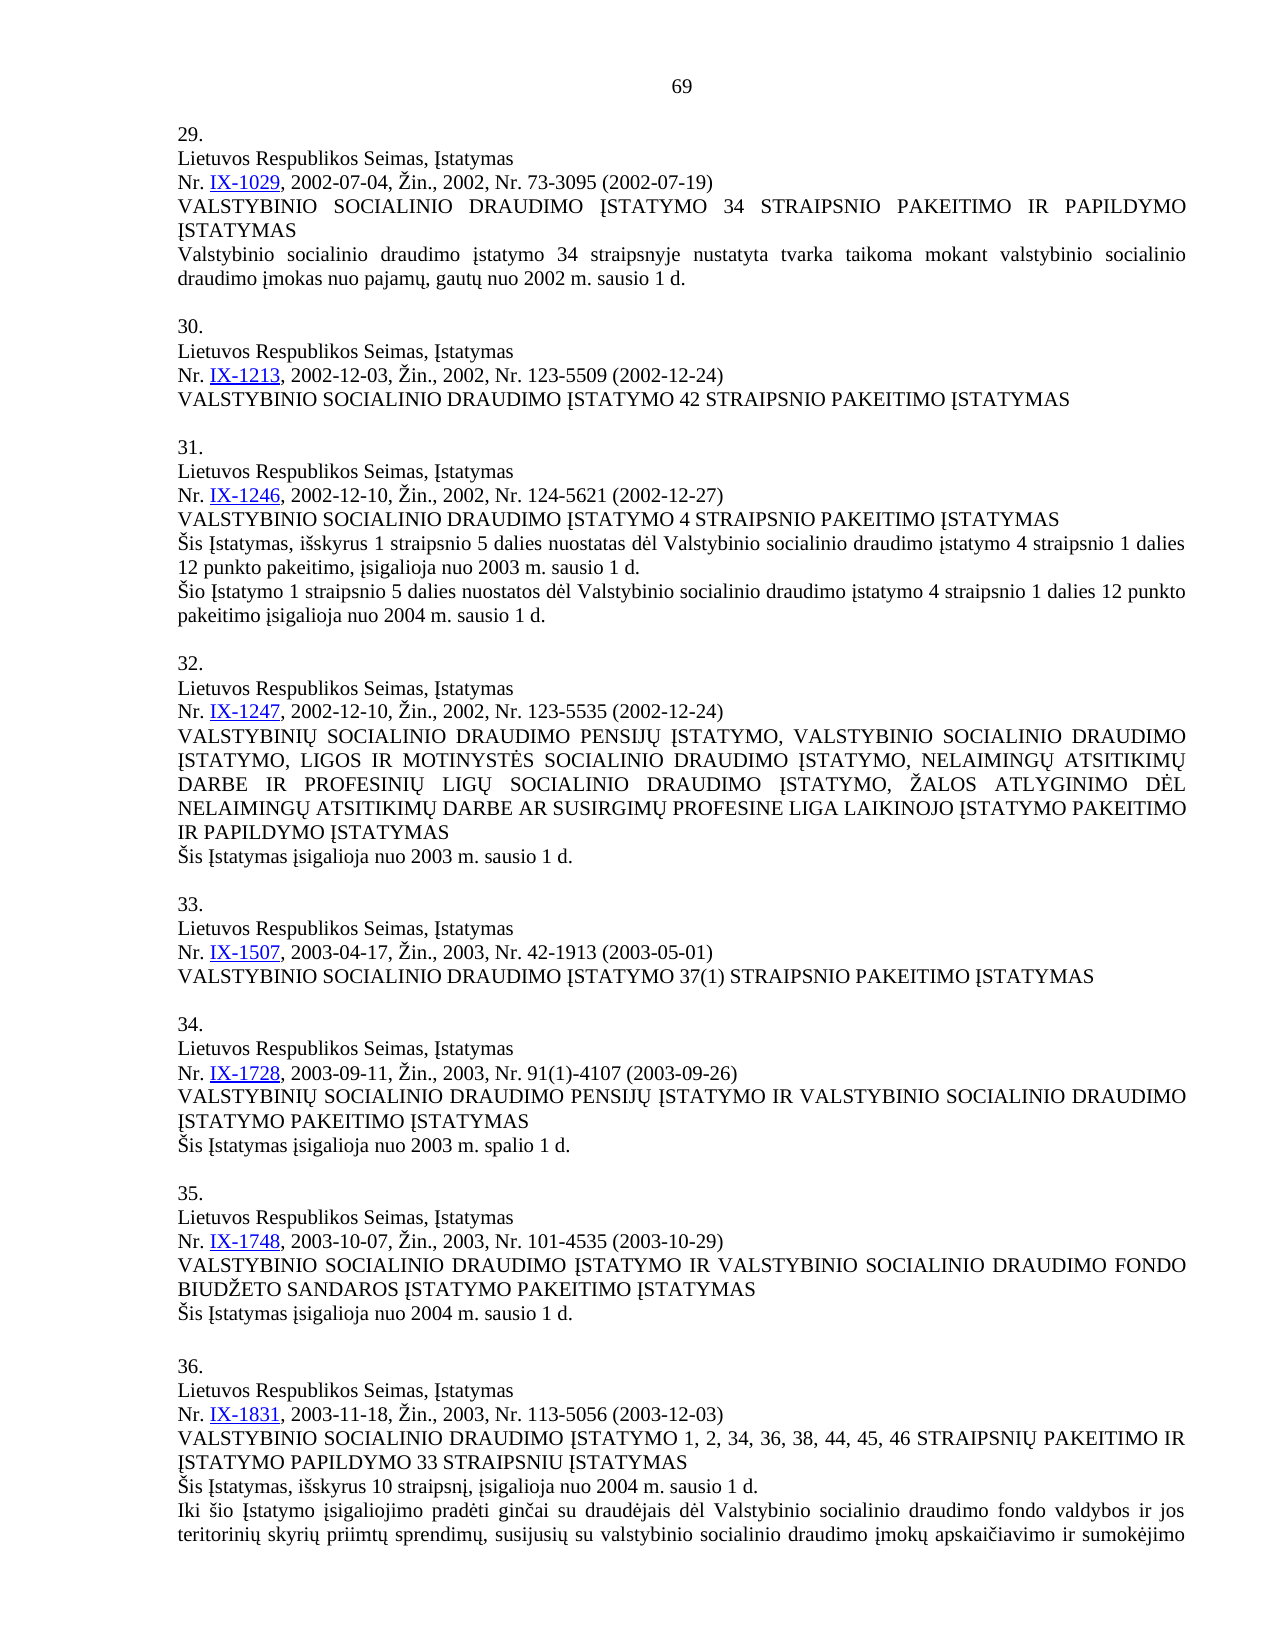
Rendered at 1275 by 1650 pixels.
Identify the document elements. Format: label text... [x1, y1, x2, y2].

text Šis Įstatymas įsigalioja nuo 2004 m. sausio 1 d. [177, 1301, 1187, 1325]
text Lietuvos Respublikos Seimas, Įstatymas [177, 459, 1187, 483]
text VALSTYBINIŲ SOCIALINIO DRAUDIMO PENSIJŲ ĮSTATYMO, VALSTYBINIO SOCIALINIO DRAUDIMO ĮSTATYMO, LIGOS IR MOTINYSTĖS SOCIALINIO DRAUDIMO ĮSTATYMO, NELAIMINGŲ ATSITIKIMŲ DARBE IR PROFESINIŲ LIGŲ SOCIALINIO DRAUDIMO ĮSTATYMO, ŽALOS ATLYGINIMO DĖL NELAIMINGŲ ATSITIKIMŲ DARBE AR SUSIRGIMŲ PROFESINE LIGA LAIKINOJO ĮSTATYMO PAKEITIMO IR PAPILDYMO ĮSTATYMAS [177, 723, 1187, 844]
text Nr. IX-1029, 2002-07-04, Žin., 2002, Nr. 73-3095 (2002-07-19) [177, 170, 1187, 194]
text 34. [177, 1012, 1187, 1036]
text VALSTYBINIO SOCIALINIO DRAUDIMO ĮSTATYMO 42 STRAIPSNIO PAKEITIMO ĮSTATYMAS [177, 387, 1187, 411]
text Lietuvos Respublikos Seimas, Įstatymas [177, 1036, 1187, 1060]
text 33. [177, 892, 1187, 916]
text 29. [177, 122, 1187, 146]
text Nr. IX-1728, 2003-09-11, Žin., 2003, Nr. 91(1)-4107 (2003-09-26) [177, 1060, 1187, 1084]
text Lietuvos Respublikos Seimas, Įstatymas [177, 1378, 1187, 1402]
text Lietuvos Respublikos Seimas, Įstatymas [177, 1205, 1187, 1229]
text Lietuvos Respublikos Seimas, Įstatymas [177, 675, 1187, 699]
text Nr. IX-1748, 2003-10-07, Žin., 2003, Nr. 101-4535 (2003-10-29) [177, 1229, 1187, 1253]
text Nr. IX-1246, 2002-12-10, Žin., 2002, Nr. 124-5621 (2002-12-27) [177, 483, 1187, 507]
text 36. [177, 1354, 1187, 1378]
text Iki šio Įstatymo įsigaliojimo pradėti ginčai su draudėjais dėl Valstybinio socialinio draudimo fondo valdybos ir jos teritorinių skyrių priimtų sprendimų, susijusių su valstybinio socialinio draudimo įmokų apskaičiavimo ir sumokėjimo [177, 1498, 1186, 1546]
text 30. [177, 314, 1187, 338]
text VALSTYBINIŲ SOCIALINIO DRAUDIMO PENSIJŲ ĮSTATYMO IR VALSTYBINIO SOCIALINIO DRAUDIMO ĮSTATYMO PAKEITIMO ĮSTATYMAS [177, 1084, 1187, 1133]
text Valstybinio socialinio draudimo įstatymo 34 straipsnyje nustatyta tvarka taikoma mokant valstybinio socialinio draudimo įmokas nuo pajamų, gautų nuo 2002 m. sausio 1 d. [177, 242, 1187, 290]
text Lietuvos Respublikos Seimas, Įstatymas [177, 146, 1187, 170]
text Lietuvos Respublikos Seimas, Įstatymas [177, 916, 1187, 940]
text Šis Įstatymas, išskyrus 10 straipsnį, įsigalioja nuo 2004 m. sausio 1 d. [177, 1474, 1186, 1498]
text Šio Įstatymo 1 straipsnio 5 dalies nuostatos dėl Valstybinio socialinio draudimo įstatymo 4 straipsnio 1 dalies 12 punkto pakeitimo įsigalioja nuo 2004 m. sausio 1 d. [177, 579, 1187, 627]
text VALSTYBINIO SOCIALINIO DRAUDIMO ĮSTATYMO 37(1) STRAIPSNIO PAKEITIMO ĮSTATYMAS [177, 964, 1187, 988]
text Nr. IX-1507, 2003-04-17, Žin., 2003, Nr. 42-1913 (2003-05-01) [177, 940, 1187, 964]
text VALSTYBINIO SOCIALINIO DRAUDIMO ĮSTATYMO 1, 2, 34, 36, 38, 44, 45, 46 STRAIPSNIŲ PAKEITIMO IR ĮSTATYMO PAPILDYMO 33 STRAIPSNIU ĮSTATYMAS [177, 1426, 1187, 1474]
text Šis Įstatymas, išskyrus 1 straipsnio 5 dalies nuostatas dėl Valstybinio socialinio draudimo įstatymo 4 straipsnio 1 dalies 12 punkto pakeitimo, įsigalioja nuo 2003 m. sausio 1 d. [177, 531, 1187, 579]
text 35. [177, 1181, 1187, 1205]
text 32. [177, 651, 1187, 675]
text Nr. IX-1247, 2002-12-10, Žin., 2002, Nr. 123-5535 (2002-12-24) [177, 699, 1187, 723]
text Šis Įstatymas įsigalioja nuo 2003 m. spalio 1 d. [177, 1133, 1187, 1157]
text 31. [177, 435, 1187, 459]
text Nr. IX-1831, 2003-11-18, Žin., 2003, Nr. 113-5056 (2003-12-03) [177, 1402, 1187, 1426]
text Šis Įstatymas įsigalioja nuo 2003 m. sausio 1 d. [177, 844, 1187, 868]
text Nr. IX-1213, 2002-12-03, Žin., 2002, Nr. 123-5509 (2002-12-24) [177, 363, 1187, 387]
text VALSTYBINIO SOCIALINIO DRAUDIMO ĮSTATYMO 34 STRAIPSNIO PAKEITIMO IR PAPILDYMO ĮSTATYMAS [177, 194, 1187, 242]
text Lietuvos Respublikos Seimas, Įstatymas [177, 338, 1187, 363]
text VALSTYBINIO SOCIALINIO DRAUDIMO ĮSTATYMO 4 STRAIPSNIO PAKEITIMO ĮSTATYMAS [177, 507, 1187, 531]
text VALSTYBINIO SOCIALINIO DRAUDIMO ĮSTATYMO IR VALSTYBINIO SOCIALINIO DRAUDIMO FONDO BIUDŽETO SANDAROS ĮSTATYMO PAKEITIMO ĮSTATYMAS [177, 1253, 1187, 1301]
